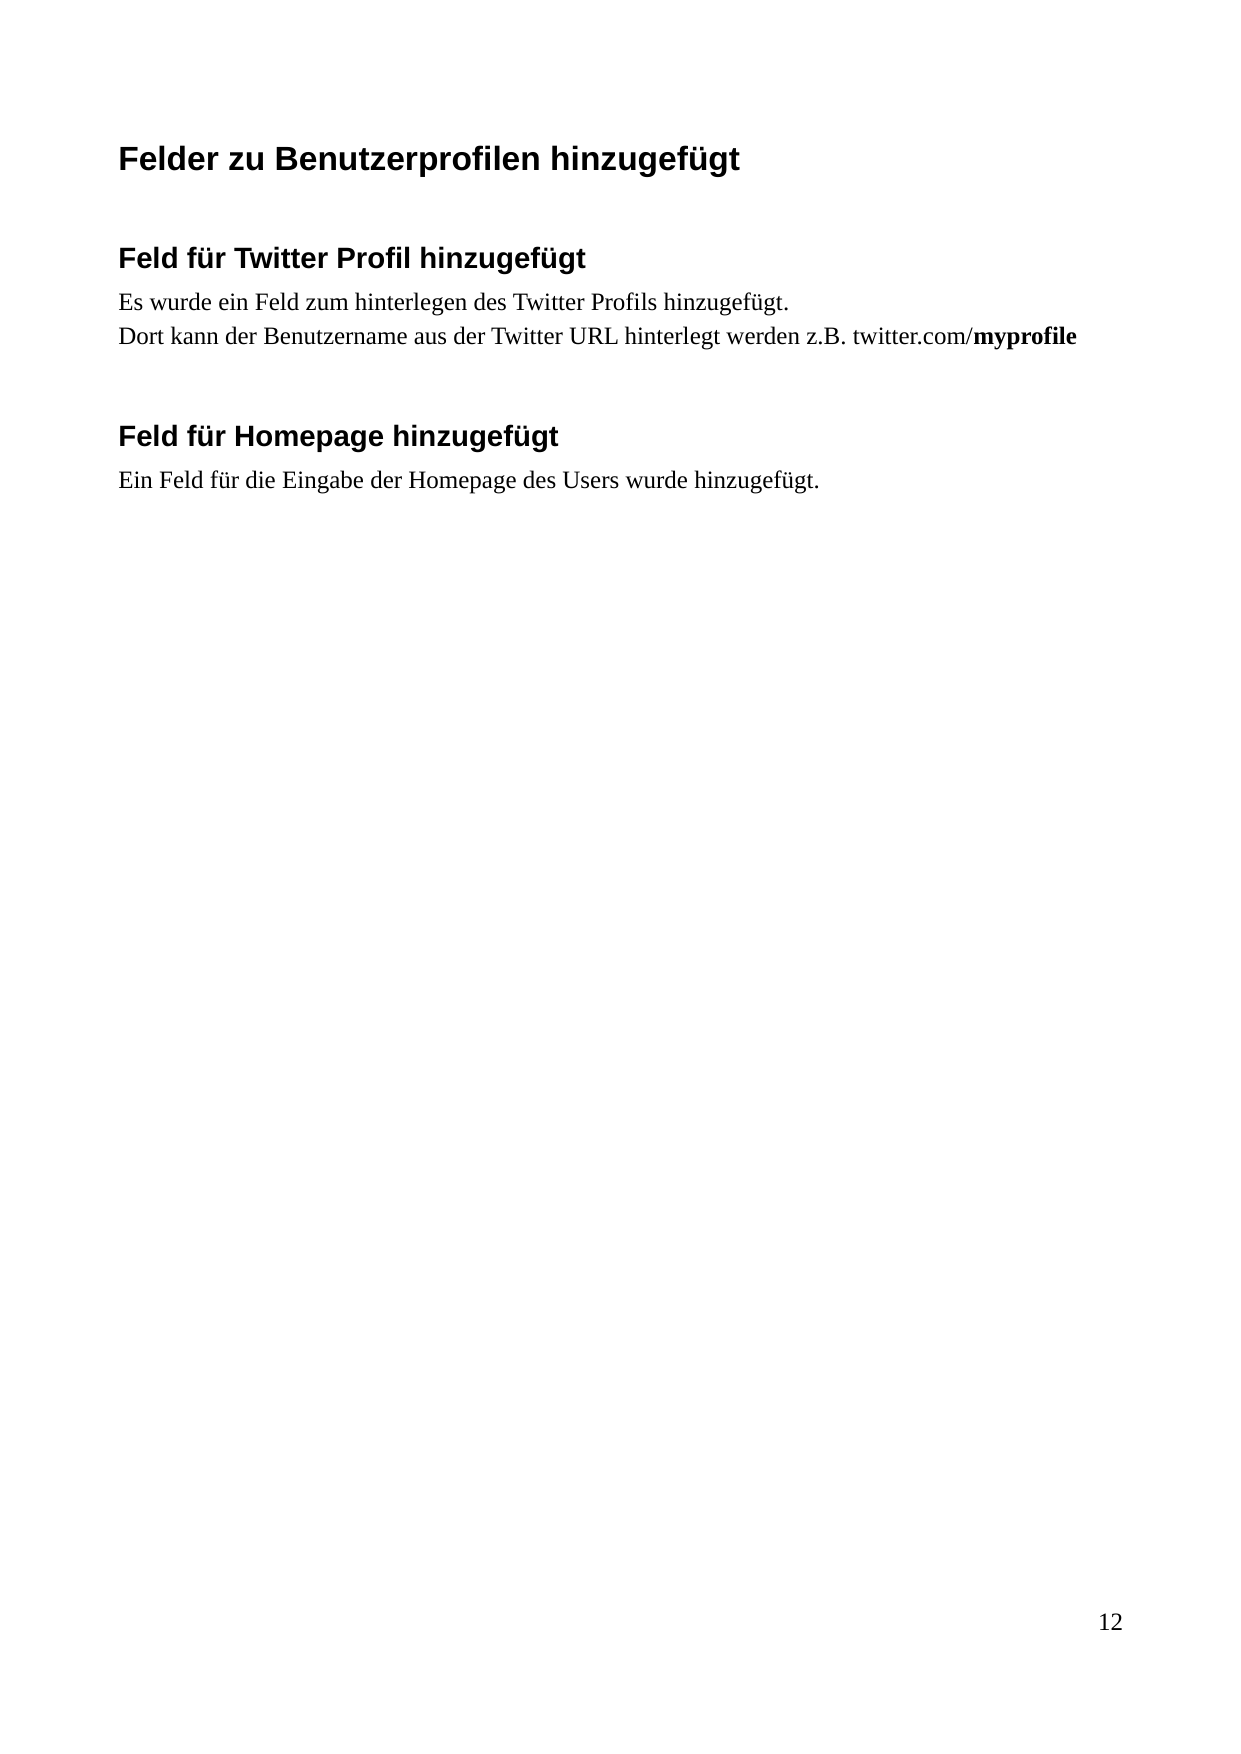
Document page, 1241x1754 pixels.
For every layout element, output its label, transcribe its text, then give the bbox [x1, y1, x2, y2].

text Es wurde ein Feld zum hinterlegen des Twitter Profils hinzugefügt. Dort kann der Benutzername aus der Twitter URL hinterlegt werden z.B. twitter.com/myprofile [118, 287, 1123, 350]
subtitle Feld für Homepage hinzugefügt [118, 419, 1123, 453]
subtitle Feld für Twitter Profil hinzugefügt [118, 241, 1123, 274]
text Ein Feld für die Eingabe der Homepage des Users wurde hinzugefügt. [118, 466, 1123, 494]
subtitle Felder zu Benutzerprofilen hinzugefügt [118, 139, 1123, 178]
